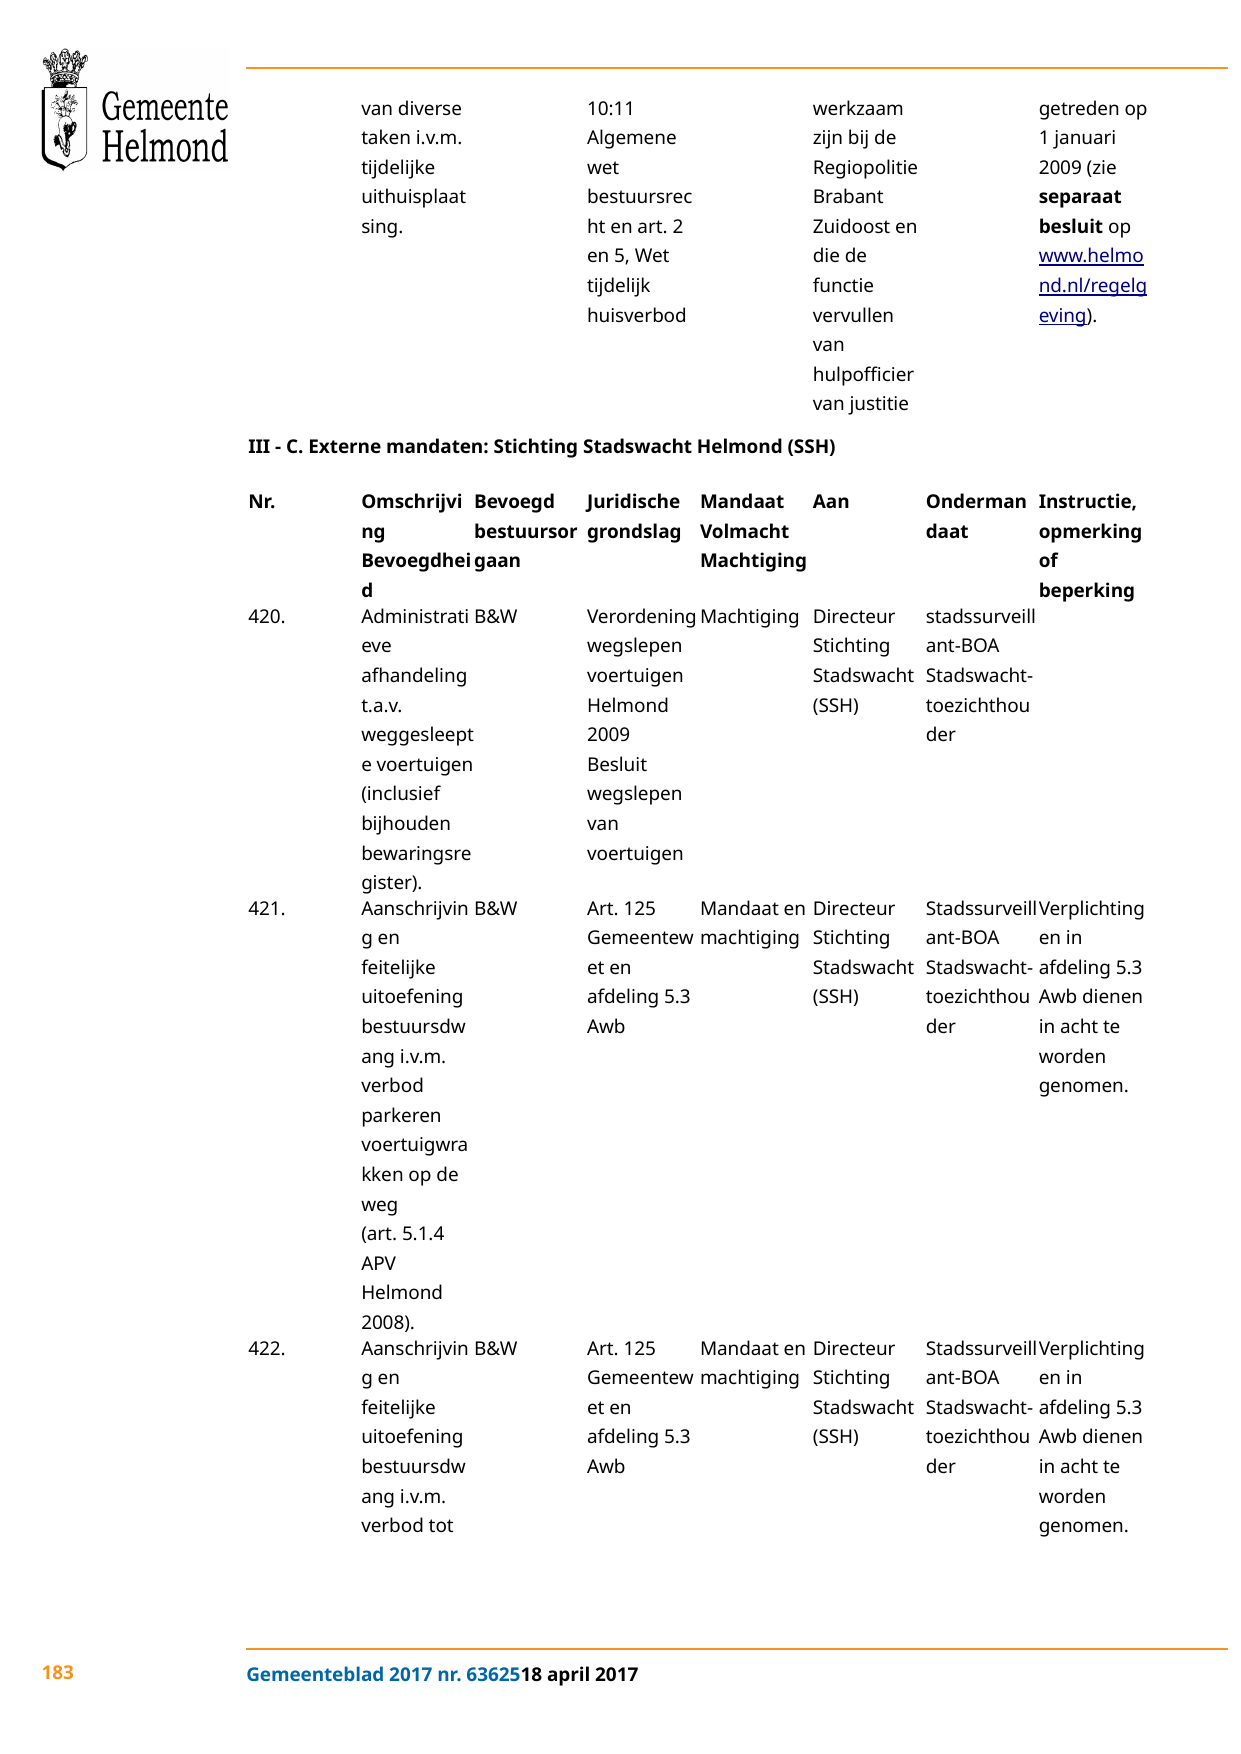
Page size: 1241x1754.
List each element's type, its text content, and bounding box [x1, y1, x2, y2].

table_cell Mandaat en machtiging [700, 895, 813, 1335]
table_cell werkzaam zijn bij de Regiopolitie Brabant Zuidoost en die de functie vervullen van hulpofficier van justitie [813, 95, 926, 416]
table_cell Aanschrijving en feitelijke uitoefening bestuursdwang i.v.m. verbod tot [361, 1335, 474, 1538]
table_cell B&W [474, 1335, 587, 1538]
text III - C. Externe mandaten: Stichting Stadswacht Helmond (SSH) [248, 433, 1152, 459]
table_cell Administratieve afhandeling t.a.v. weggesleepte voertuigen (inclusief bijhouden bewaringsregister). [361, 603, 474, 895]
table_cell Verplichtingen in afdeling 5.3 Awb dienen in acht te worden genomen. [1039, 1335, 1152, 1538]
table_cell Art. 125 Gemeentewet en afdeling 5.3 Awb [587, 1335, 700, 1538]
table_cell 421. [248, 895, 361, 1335]
table_cell [926, 95, 1038, 416]
table_cell Directeur Stichting Stadswacht (SSH) [813, 895, 926, 1335]
table_cell van diverse taken i.v.m. tijdelijke uithuisplaatsing. [361, 95, 474, 416]
table_cell [700, 95, 813, 416]
table_cell 10:11 Algemene wet bestuursrecht en art. 2 en 5, Wet tijdelijk huisverbod [587, 95, 700, 416]
table_cell 420. [248, 603, 361, 895]
picture [41, 47, 231, 172]
table_cell Mandaat en machtiging [700, 1335, 813, 1538]
table_cell [1039, 603, 1152, 895]
table_cell Aanschrijving en feitelijke uitoefening bestuursdwang i.v.m. verbod parkeren voertuigwrakken op de weg (art. 5.1.4 APV Helmond 2008). [361, 895, 474, 1335]
table_cell [474, 95, 587, 416]
table_cell Art. 125 Gemeentewet en afdeling 5.3 Awb [587, 895, 700, 1335]
table_header Mandaat Volmacht Machtiging [700, 489, 813, 603]
table_cell Verordening wegslepen voertuigen Helmond 2009 Besluit wegslepen van voertuigen [587, 603, 700, 895]
table_header Omschrijving Bevoegdheid [361, 489, 474, 603]
table_header Ondermandaat [926, 489, 1038, 603]
table_cell Directeur Stichting Stadswacht (SSH) [813, 1335, 926, 1538]
table_cell B&W [474, 603, 587, 895]
table_header Juridische grondslag [587, 489, 700, 603]
table_cell Machtiging [700, 603, 813, 895]
table_header Bevoegd bestuursorgaan [474, 489, 587, 603]
table_header Aan [813, 489, 926, 603]
table_cell B&W [474, 895, 587, 1335]
table_cell Verplichtingen in afdeling 5.3 Awb dienen in acht te worden genomen. [1039, 895, 1152, 1335]
table_cell Stadssurveillant-BOA Stadswacht-toezichthouder [926, 1335, 1038, 1538]
table_cell stadssurveillant-BOA Stadswacht-toezichthouder [926, 603, 1038, 895]
table_cell Stadssurveillant-BOA Stadswacht-toezichthouder [926, 895, 1038, 1335]
table_cell getreden op 1 januari 2009 (zie separaat besluit op www.helmond.nl/regelgeving). [1039, 95, 1152, 416]
table_cell Directeur Stichting Stadswacht (SSH) [813, 603, 926, 895]
table_cell [248, 95, 361, 416]
table_header Instructie, opmerking of beperking [1039, 489, 1152, 603]
table_cell 422. [248, 1335, 361, 1538]
table_header Nr. [248, 489, 361, 603]
